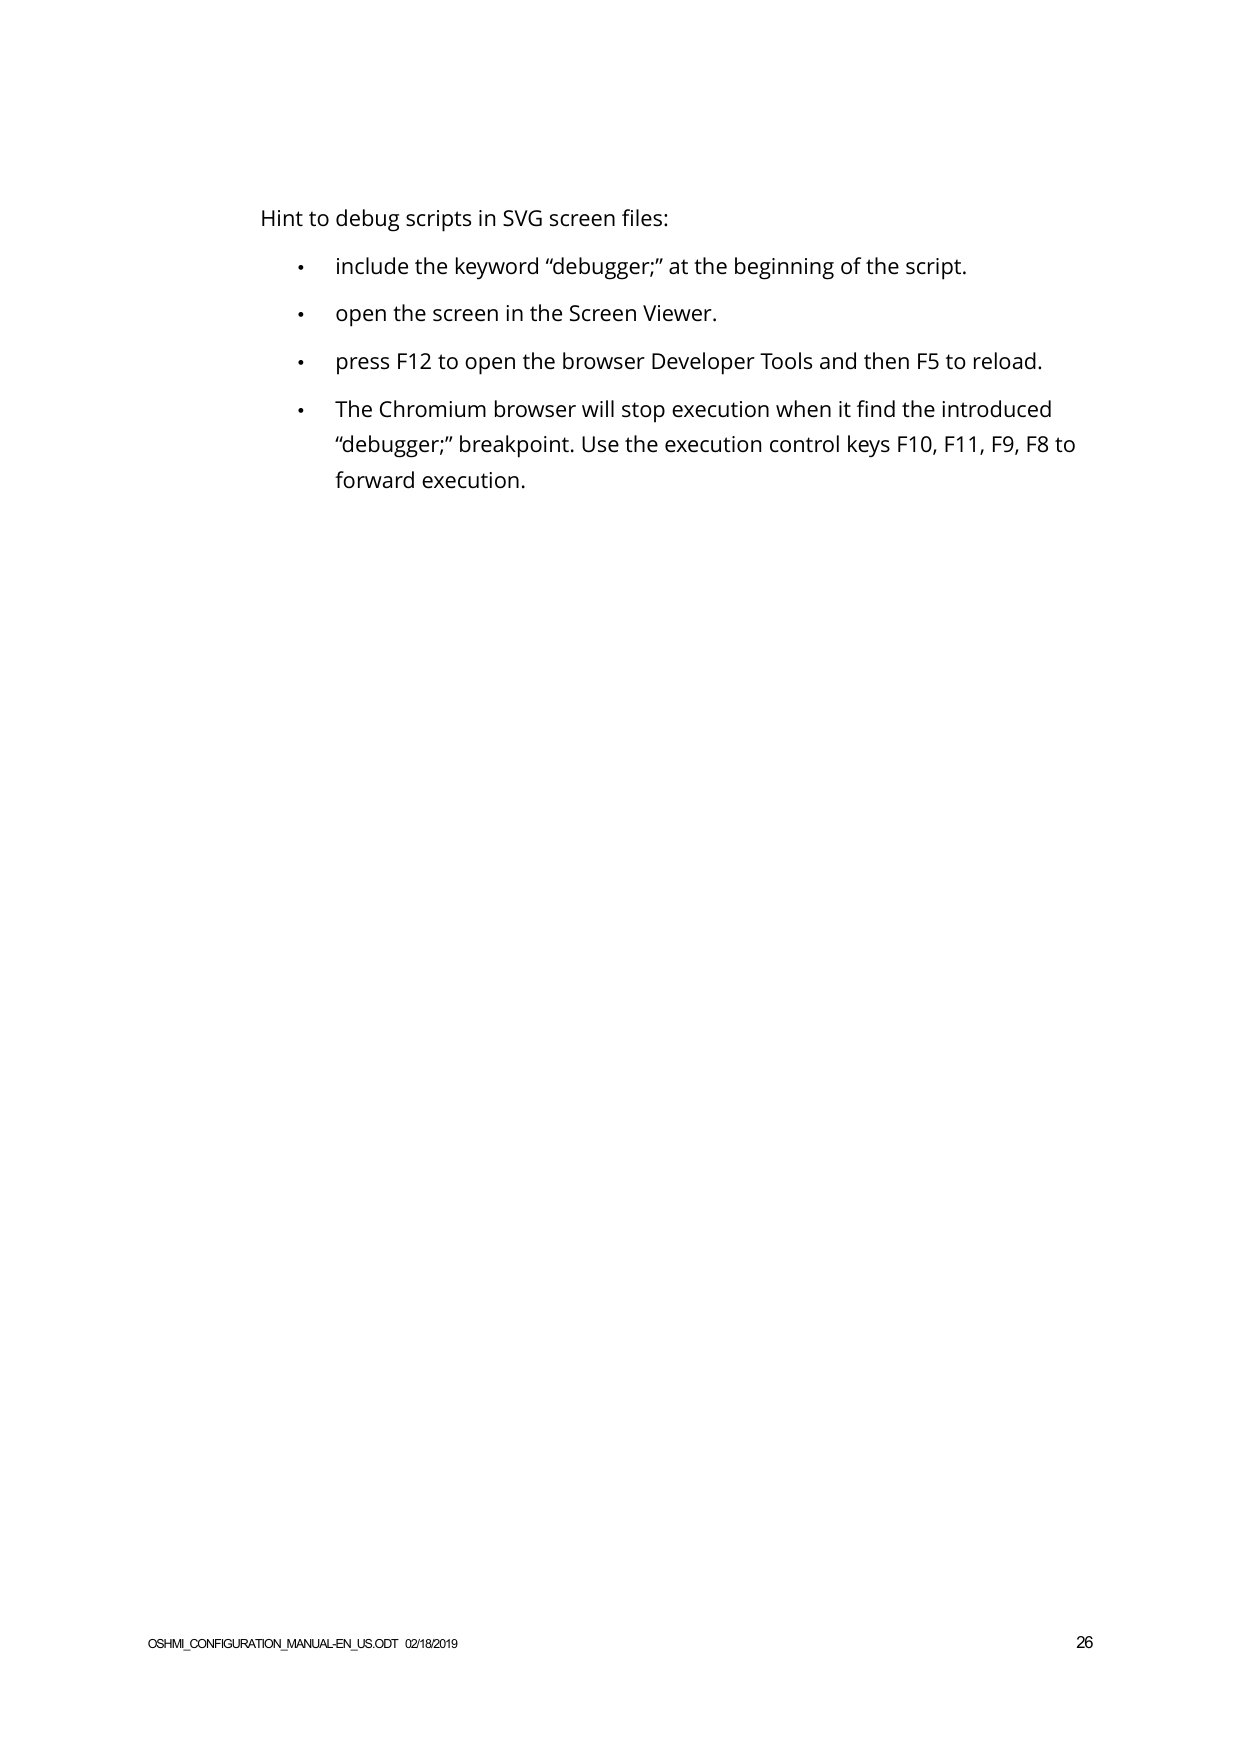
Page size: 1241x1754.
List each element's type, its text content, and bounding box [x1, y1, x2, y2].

list open the screen in the Screen Viewer. [298, 298, 1093, 328]
list press F12 to open the browser Developer Tools and then F5 to reload. [298, 346, 1093, 376]
text Hint to debug scripts in SVG screen files: [260, 203, 1093, 233]
list The Chromium browser will stop execution when it find the introduced “debugger;” breakpoint. Use the execution control keys F10, F11, F9, F8 to forward execution. [298, 394, 1093, 495]
list include the keyword “debugger;” at the beginning of the script. [298, 251, 1093, 280]
